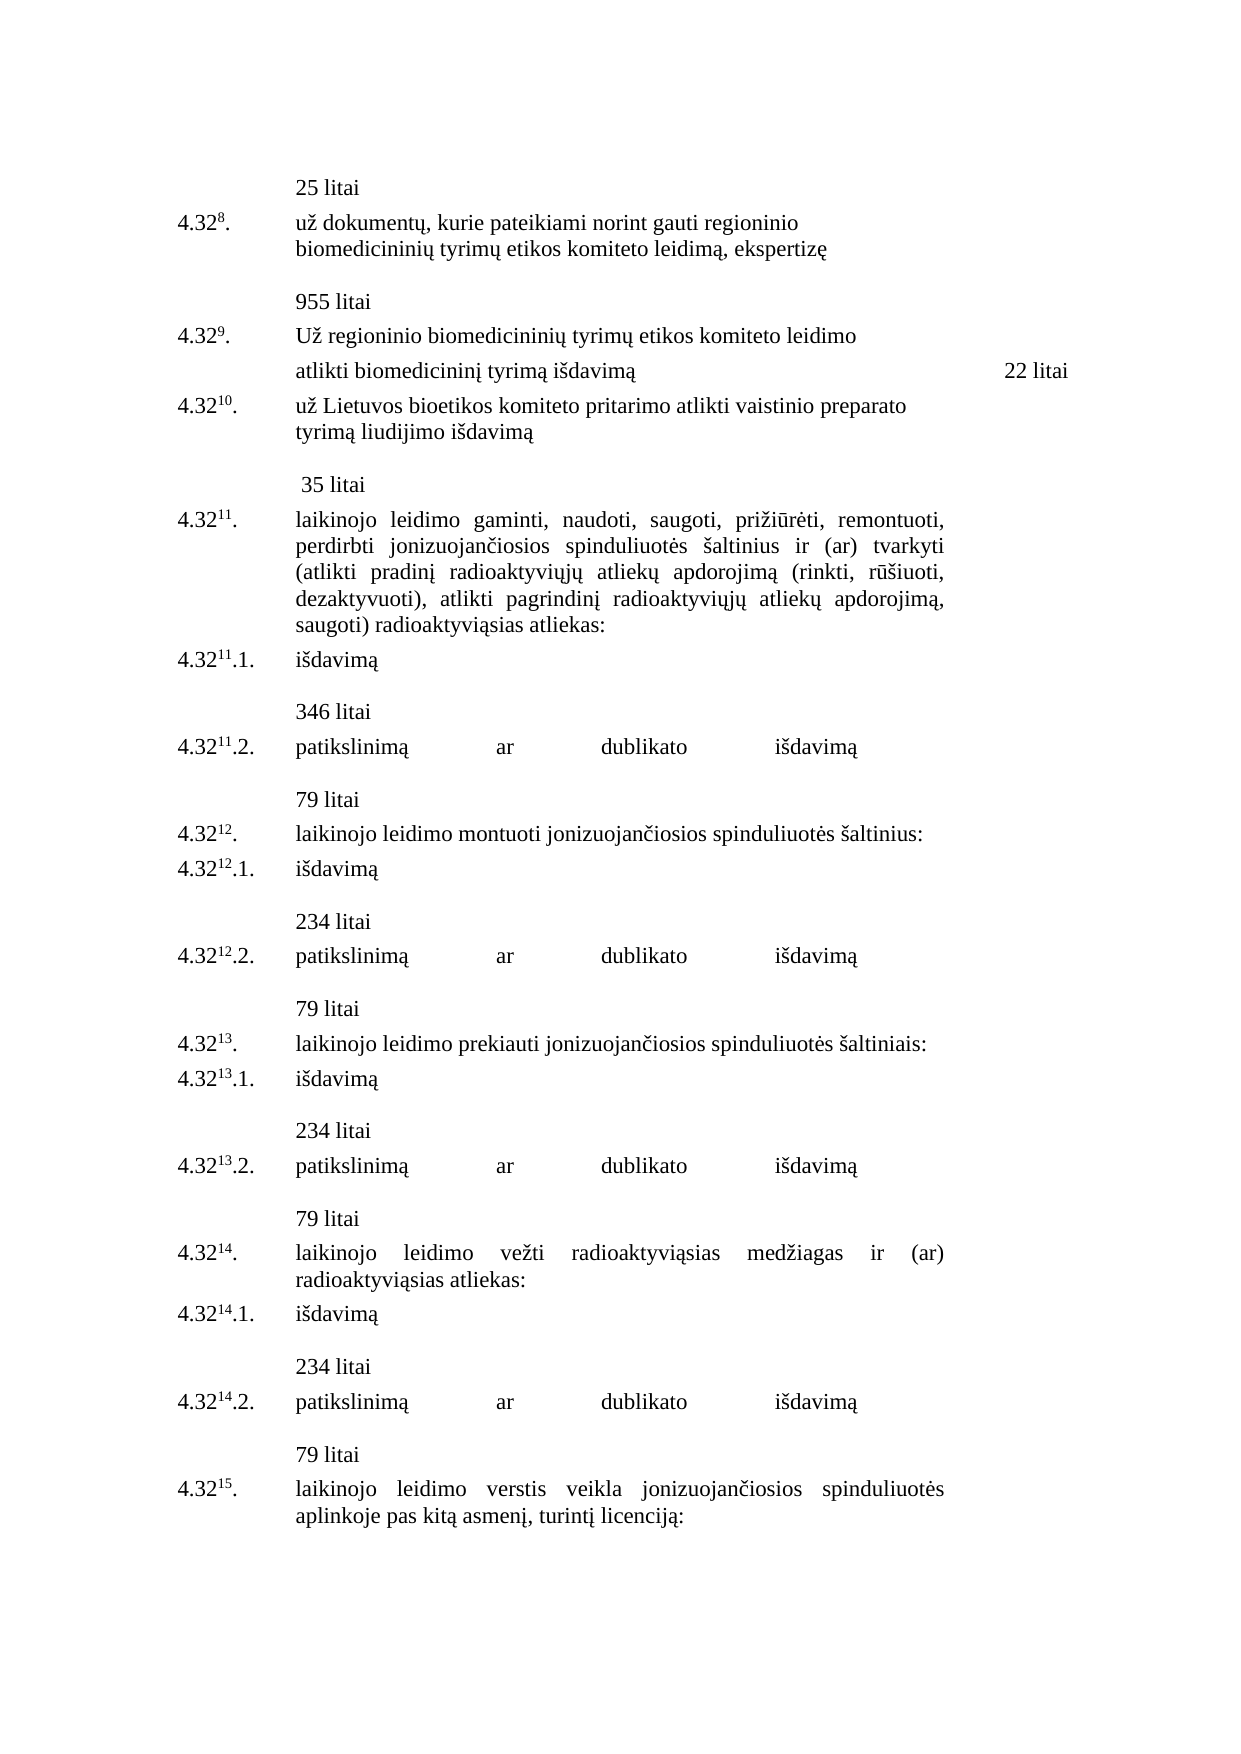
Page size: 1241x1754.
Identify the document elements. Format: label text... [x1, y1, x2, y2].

text 4.3212.2. patikslinimą ar dublikato išdavimą 79 litai [177, 943, 945, 1022]
text atlikti biomedicininį tyrimą išdavimą 22 litai [177, 357, 1122, 383]
text 4.3215. laikinojo leidimo verstis veikla jonizuojančiosios spinduliuotės aplinkoje pas kitą asmenį, turintį licenciją: [177, 1475, 945, 1528]
text 4.3213.1. išdavimą 234 litai [177, 1065, 945, 1144]
text 4.3211.2. patikslinimą ar dublikato išdavimą 79 litai [177, 733, 945, 812]
text 4.3213.2. patikslinimą ar dublikato išdavimą 79 litai [177, 1152, 945, 1231]
text 4.329. Už regioninio biomedicininių tyrimų etikos komiteto leidimo [177, 322, 1122, 349]
text 4.3214. laikinojo leidimo vežti radioaktyviąsias medžiagas ir (ar) radioaktyviąsias atliekas: [177, 1239, 945, 1292]
text 4.3214.2. patikslinimą ar dublikato išdavimą 79 litai [177, 1388, 945, 1467]
text 4.3213. laikinojo leidimo prekiauti jonizuojančiosios spinduliuotės šaltiniais: [177, 1030, 945, 1056]
text 4.3210. už Lietuvos bioetikos komiteto pritarimo atlikti vaistinio preparato tyrimą liudijimo išdavimą 35 litai [177, 392, 930, 497]
text 4.3211.1. išdavimą 346 litai [177, 646, 945, 725]
text 4.3212. laikinojo leidimo montuoti jonizuojančiosios spinduliuotės šaltinius: [177, 821, 945, 847]
text 4.3212.1. išdavimą 234 litai [177, 855, 945, 934]
text 4.3211. laikinojo leidimo gaminti, naudoti, saugoti, prižiūrėti, remontuoti, perdirbti jonizuojančiosios spinduliuotės šaltinius ir (ar) tvarkyti (atlikti pradinį radioaktyviųjų atliekų apdorojimą (rinkti, rūšiuoti, dezaktyvuoti), atlikti pagrindinį radioaktyviųjų atliekų apdorojimą, saugoti) radioaktyviąsias atliekas: [177, 506, 945, 637]
text 4.3214.1. išdavimą 234 litai [177, 1301, 945, 1379]
text 25 litai [177, 148, 930, 200]
text 4.328. už dokumentų, kurie pateikiami norint gauti regioninio biomedicininių tyrimų etikos komiteto leidimą, ekspertizę 955 litai [177, 209, 930, 314]
